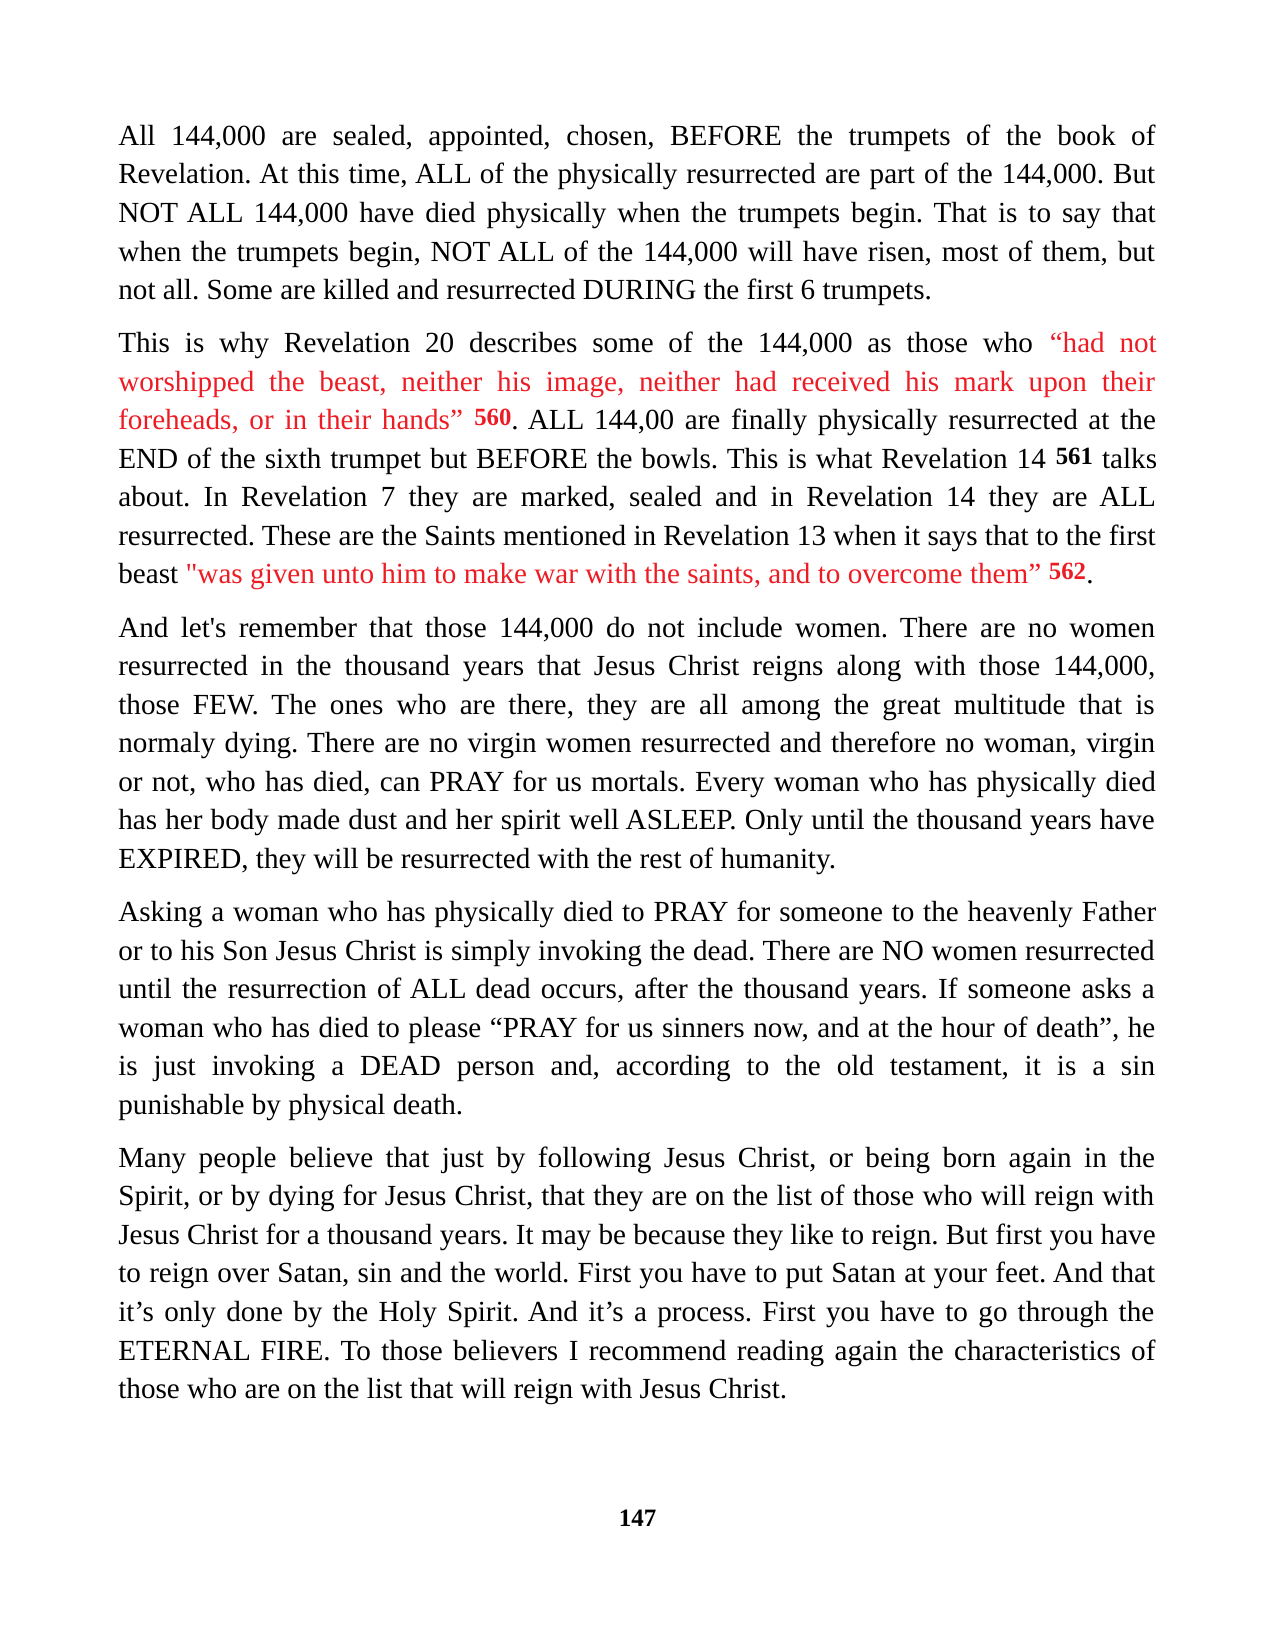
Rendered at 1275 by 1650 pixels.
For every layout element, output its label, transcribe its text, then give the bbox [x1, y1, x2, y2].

text This is why Revelation 20 describes some of the 144,000 as those who “had not worshipped the beast, neither his image, neither had received his mark upon their foreheads, or in their hands” . ALL 144,00 are finally physically resurrected at the END of the sixth trumpet but BEFORE the bowls. This is what Revelation 14 talks about. In Revelation 7 they are marked, sealed and in Revelation 14 they are ALL resurrected. These are the Saints mentioned in Revelation 13 when it says that to the first beast "was given unto him to make war with the saints, and to overcome them” . [118, 325, 1157, 590]
text Many people believe that just by following Jesus Christ, or being born again in the Spirit, or by dying for Jesus Christ, that they are on the list of those who will reign with Jesus Christ for a thousand years. It may be because they like to reign. But first you have to reign over Satan, sin and the world. First you have to put Satan at your feet. And that it’s only done by the Holy Spirit. And it’s a process. First you have to go through the ETERNAL FIRE. To those believers I recommend reading again the characteristics of those who are on the list that will reign with Jesus Christ. [118, 1140, 1157, 1405]
text Asking a woman who has physically died to PRAY for someone to the heavenly Father or to his Son Jesus Christ is simply invoking the dead. There are NO women resurrected until the resurrection of ALL dead occurs, after the thousand years. If someone asks a woman who has died to please “PRAY for us sinners now, and at the hour of death”, he is just invoking a DEAD person and, according to the old testament, it is a sin punishable by physical death. [118, 894, 1157, 1120]
text All 144,000 are sealed, appointed, chosen, BEFORE the trumpets of the book of Revelation. At this time, ALL of the physically resurrected are part of the 144,000. But NOT ALL 144,000 have died physically when the trumpets begin. That is to say that when the trumpets begin, NOT ALL of the 144,000 will have risen, most of them, but not all. Some are killed and resurrected DURING the first 6 trumpets. [118, 118, 1157, 306]
text And let's remember that those 144,000 do not include women. There are no women resurrected in the thousand years that Jesus Christ reigns along with those 144,000, those FEW. The ones who are there, they are all among the great multitude that is normaly dying. There are no virgin women resurrected and therefore no woman, virgin or not, who has died, can PRAY for us mortals. Every woman who has physically died has her body made dust and her spirit well ASLEEP. Only until the thousand years have EXPIRED, they will be resurrected with the rest of humanity. [118, 610, 1157, 874]
